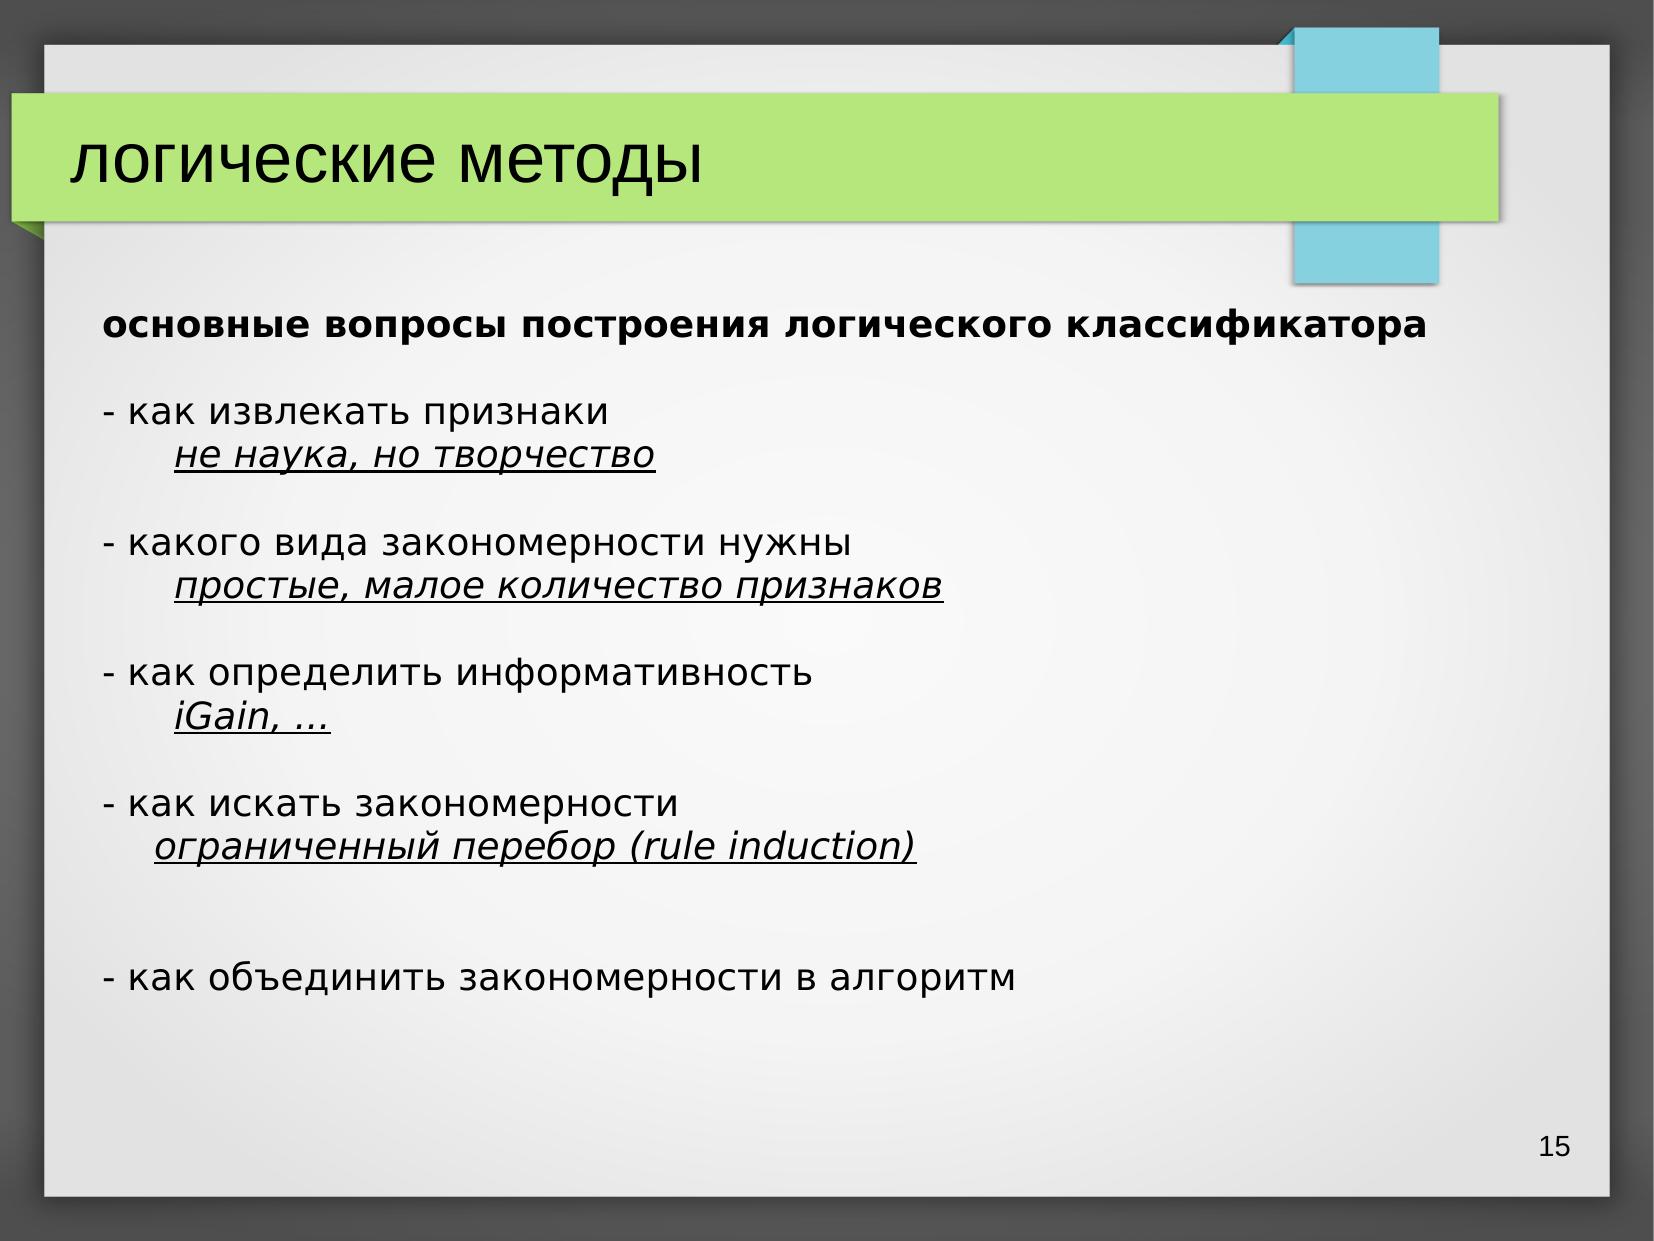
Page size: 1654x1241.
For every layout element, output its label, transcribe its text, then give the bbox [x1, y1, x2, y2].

picture [0, 0, 1654, 1241]
text_box основные вопросы построения логического классификатора - как извлекать признаки не наука, но творчество - какого вида закономерности нужны простые, малое количество признаков - как определить информативность iGain, ... - как искать закономерности ограниченный перебор (rule induction) - как объединить закономерности в алгоритм [87, 295, 1453, 1038]
title логические методы [70, 118, 1205, 199]
